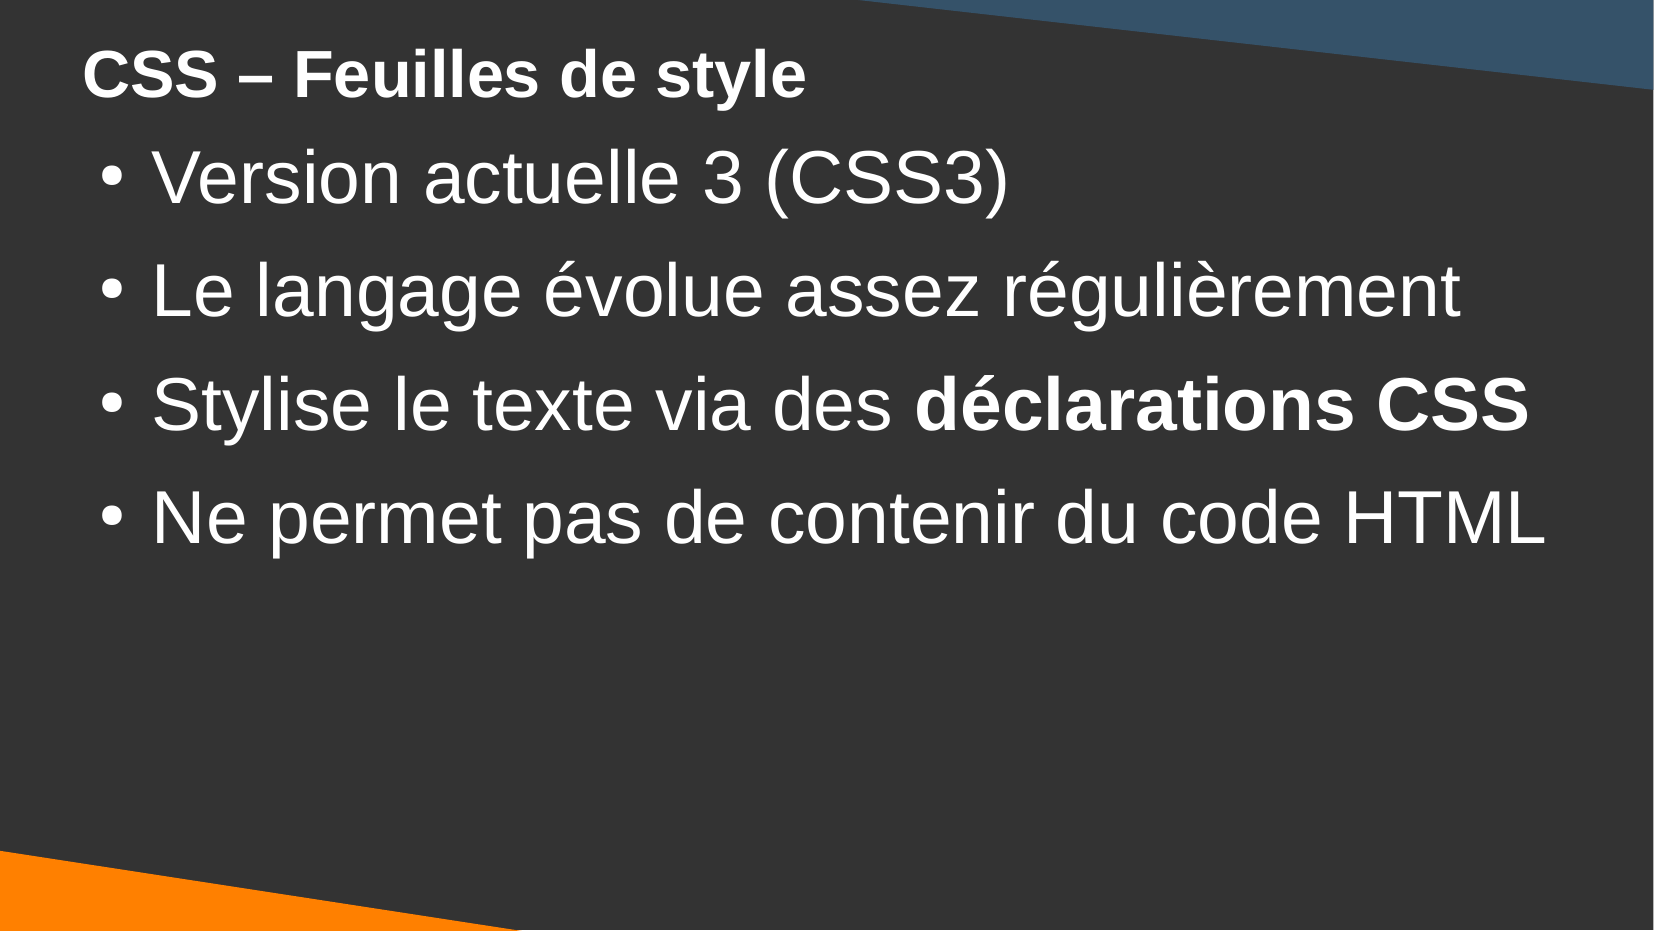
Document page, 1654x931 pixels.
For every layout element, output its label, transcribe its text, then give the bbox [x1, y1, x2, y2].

title CSS – Feuilles de style [82, 37, 1571, 114]
text_box [858, 0, 1654, 90]
list Version actuelle 3 (CSS3) Le langage évolue assez régulièrement Stylise le texte via des déclarations CSS Ne permet pas de contenir du code HTML [80, 135, 1605, 675]
text_box [0, 850, 522, 931]
